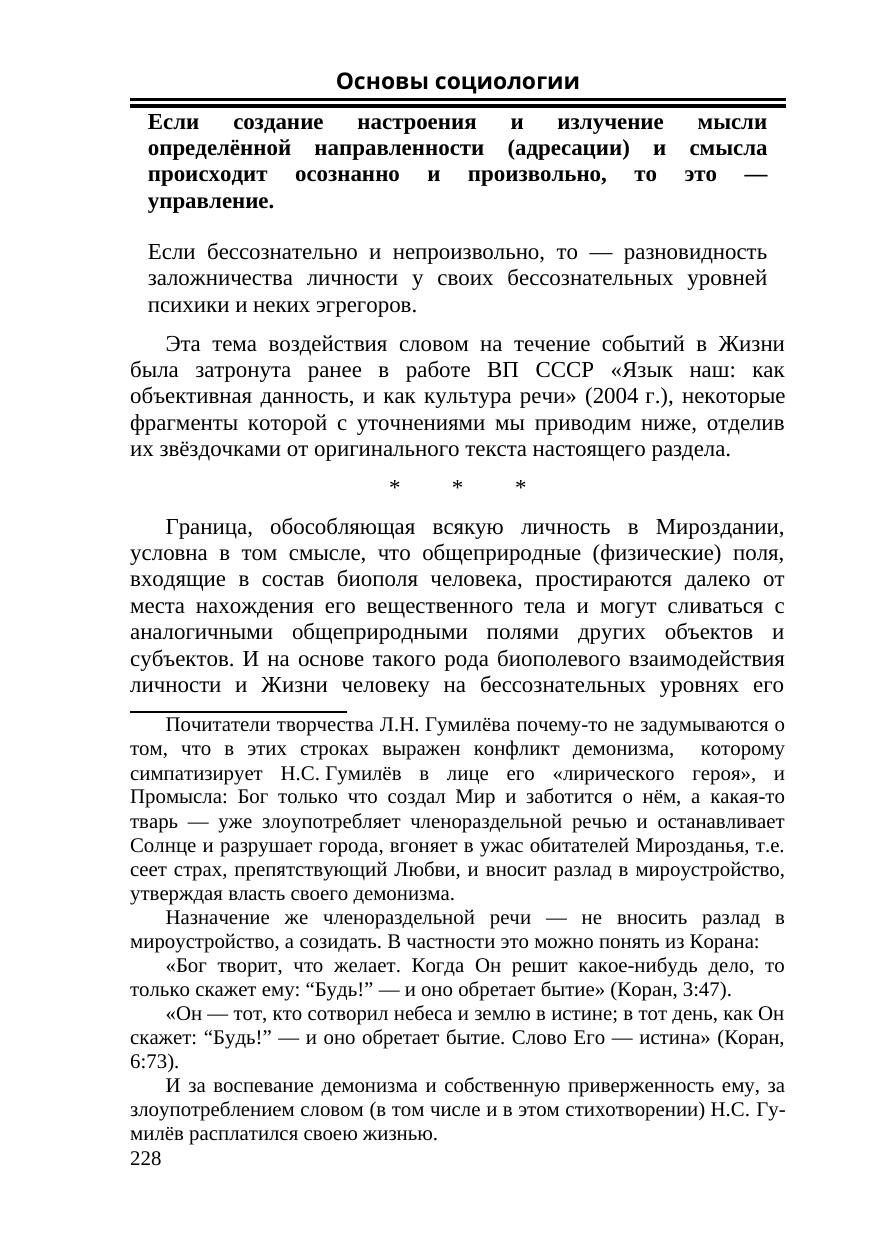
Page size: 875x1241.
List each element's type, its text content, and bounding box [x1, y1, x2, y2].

text Граница, обособляющая всякую личность в Мироздании, условна в том смысле, что общеприродные (физические) поля, входящие в состав биополя человека, простираются далеко от места нахождения его вещественного тела и могут сливаться с аналогичными общеприродными полями других объектов и субъектов. И на основе такого рода биополевого взаимодействия личности и Жизни человеку на бессознательных уровнях его [130, 513, 786, 697]
text И за воспевание демонизма и собственную приверженность ему, за злоупотреблением словом (в том числе и в этом стихотворении) Н.С. Гу­ми­лёв расплатился своею жизнью. [130, 1073, 786, 1145]
text Назначение же членораздельной речи — не вносить разлад в мироустройство, а созидать. В частности это можно понять из Корана: [130, 905, 786, 953]
text * * * [130, 474, 786, 500]
text «Он — тот, кто сотворил небеса и землю в истине; в тот день, как Он скажет: “Будь!” — и оно обретает бытие. Слово Его — истина» (Коран, 6:73). [130, 1001, 786, 1073]
text Если создание настроения и излучение мысли определённой направленности (адресации) и смысла происходит осознанно и произвольно, то это — управление. [148, 108, 768, 213]
text Почитатели творчества Л.Н. Гумилёва почему-то не задумываются о том, что в этих строках выражен конфликт демонизма, которому симпатизирует Н.С. Гумилёв в лице его «лирического героя», и Промысла: Бог только что создал Мир и заботится о нём, а какая-то тварь — уже злоупотребляет членораздельной речью и останавливает Солнце и разрушает города, вгоняет в ужас обитателей Мирозданья, т.е. сеет страх, препятствующий Любви, и вносит разлад в мироустройство, утверждая власть своего демонизма. [130, 712, 786, 905]
text «Бог творит, что желает. Когда Он решит какое-нибудь дело, то только скажет ему: “Будь!” — и оно обретает бытие» (Коран, 3:47). [130, 953, 786, 1001]
text Если бессознательно и непроизвольно, то — разновидность заложничества личности у своих бессознательных уровней психики и неких эгрегоров. [148, 238, 768, 317]
text Эта тема воздействия словом на течение событий в Жизни была затронута ранее в работе ВП СССР «Язык наш: как объективная данность, и как культура речи» (2004 г.), некоторые фрагменты которой с уточнениями мы приводим ниже, отделив их звёздочками от оригинального текста настоящего раздела. [130, 330, 786, 461]
